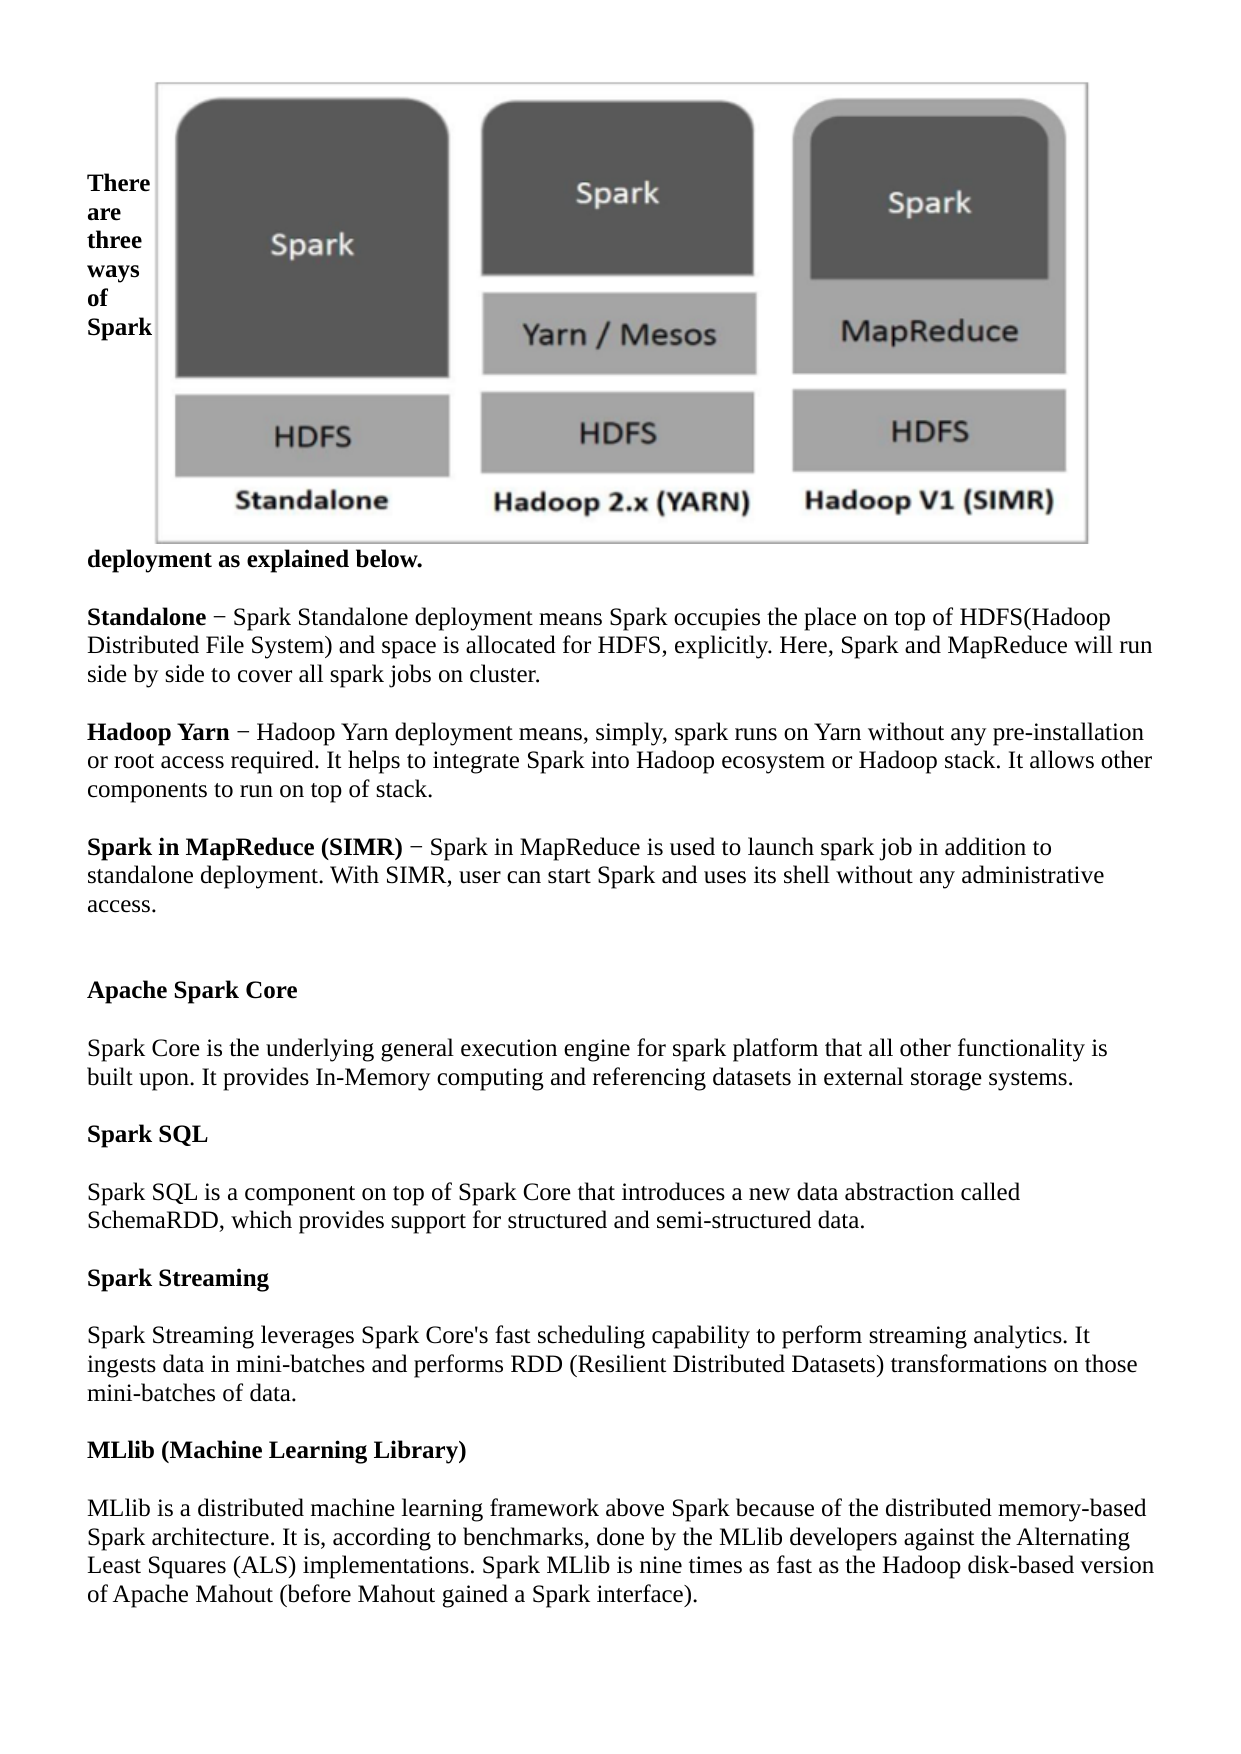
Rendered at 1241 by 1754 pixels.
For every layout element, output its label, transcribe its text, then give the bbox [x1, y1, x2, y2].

text Spark SQL [87, 1119, 1155, 1148]
text Apache Spark Core [87, 975, 1155, 1004]
text MLlib (Machine Learning Library) [87, 1435, 1155, 1464]
text Spark Streaming leverages Spark Core's fast scheduling capability to perform streaming analytics. It ingests data in mini-batches and performs RDD (Resilient Distributed Datasets) transformations on those mini-batches of data. [87, 1320, 1155, 1407]
text Spark SQL is a component on top of Spark Core that introduces a new data abstraction called SchemaRDD, which provides support for structured and semi-structured data. [87, 1177, 1155, 1234]
text Spark in MapReduce (SIMR) − Spark in MapReduce is used to launch spark job in addition to standalone deployment. With SIMR, user can start Spark and uses its shell without any administrative access. [87, 832, 1155, 918]
text Hadoop Yarn − Hadoop Yarn deployment means, simply, spark runs on Yarn without any pre-installation or root access required. It helps to integrate Spark into Hadoop ecosystem or Hadoop stack. It allows other components to run on top of stack. [87, 717, 1155, 803]
text Standalone − Spark Standalone deployment means Spark occupies the place on top of HDFS(Hadoop Distributed File System) and space is allocated for HDFS, explicitly. Here, Spark and MapReduce will run side by side to cover all spark jobs on cluster. [87, 602, 1155, 688]
picture [152, 81, 1090, 544]
text Spark Core is the underlying general execution engine for spark platform that all other functionality is built upon. It provides In-Memory computing and referencing datasets in external storage systems. [87, 1033, 1155, 1090]
text MLlib is a distributed machine learning framework above Spark because of the distributed memory-based Spark architecture. It is, according to benchmarks, done by the MLlib developers against the Alternating Least Squares (ALS) implementations. Spark MLlib is nine times as fast as the Hadoop disk-based version of Apache Mahout (before Mahout gained a Spark interface). [87, 1493, 1155, 1608]
text Spark Streaming [87, 1263, 1155, 1292]
text There are three ways of Spark deployment as explained below. [87, 168, 1155, 573]
